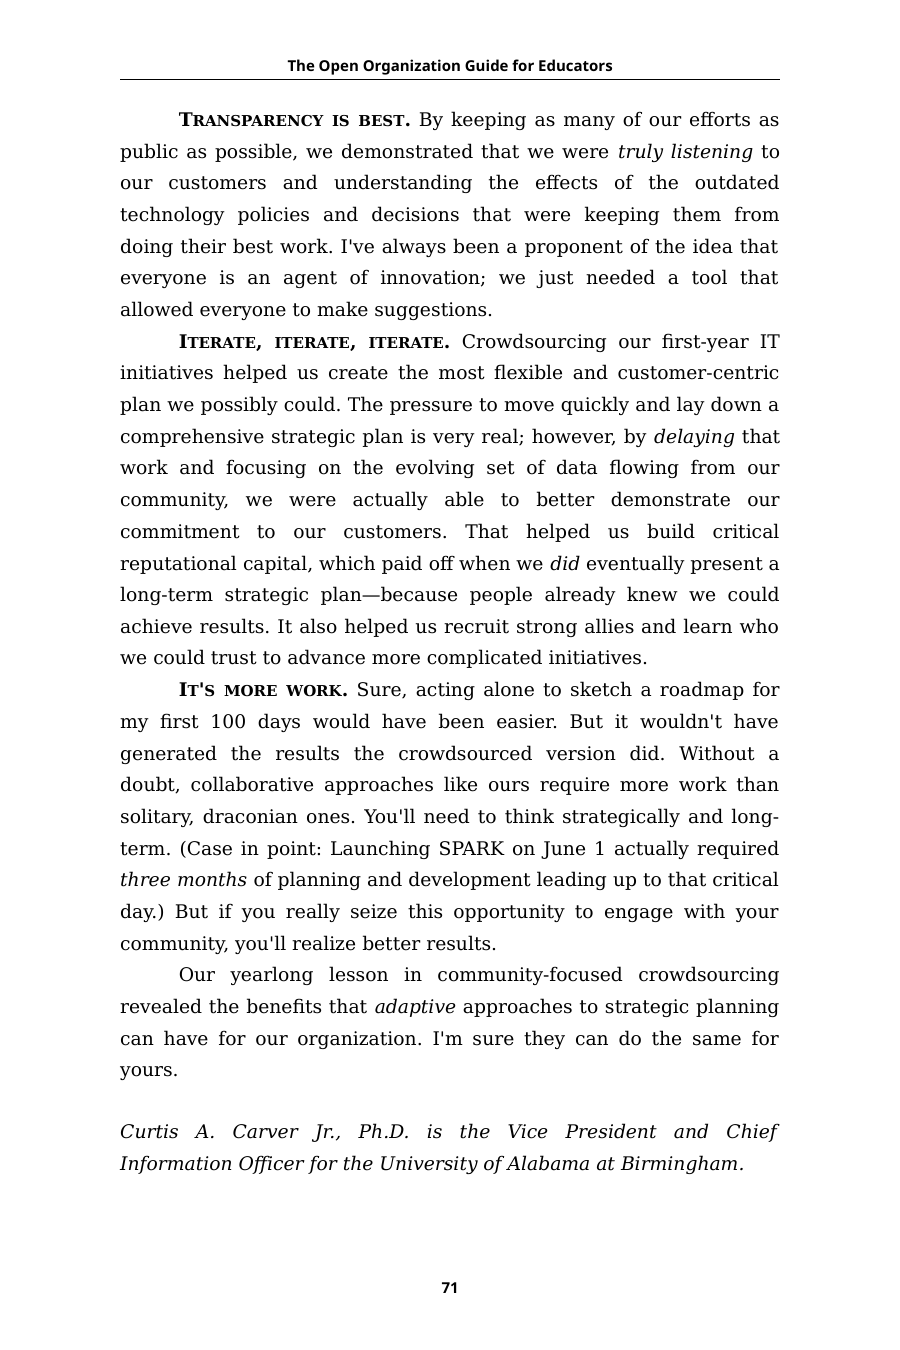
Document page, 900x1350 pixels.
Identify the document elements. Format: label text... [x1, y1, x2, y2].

text It's more work. Sure, acting alone to sketch a roadmap for my first 100 days would have been easier. But it wouldn't have generated the results the crowdsourced version did. Without a doubt, collaborative approaches like ours require more work than solitary, draconian ones. You'll need to think strategically and long-term. (Case in point: Launching SPARK on June 1 actually required three months of planning and development leading up to that critical day.) But if you really seize this opportunity to engage with your community, you'll realize better results. [120, 679, 780, 954]
text Our yearlong lesson in community-focused crowdsourcing revealed the benefits that adaptive approaches to strategic planning can have for our organization. I'm sure they can do the same for yours. [120, 964, 780, 1081]
text Iterate, iterate, iterate. Crowdsourcing our first-year IT initiatives helped us create the most flexible and customer-centric plan we possibly could. The pressure to move quickly and lay down a comprehensive strategic plan is very real; however, by delaying that work and focusing on the evolving set of data flowing from our community, we were actually able to better demonstrate our commitment to our customers. That helped us build critical reputational capital, which paid off when we did eventually present a long-term strategic plan—because people already knew we could achieve results. It also helped us recruit strong allies and learn who we could trust to advance more complicated initiatives. [120, 331, 780, 669]
text Transparency is best. By keeping as many of our efforts as public as possible, we demonstrated that we were truly listening to our customers and understanding the effects of the outdated technology policies and decisions that were keeping them from doing their best work. I've always been a proponent of the idea that everyone is an agent of innovation; we just needed a tool that allowed everyone to make suggestions. [120, 109, 780, 321]
text Curtis A. Carver Jr., Ph.D. is the Vice President and Chief Information Officer for the University of Alabama at Birmingham. [120, 1121, 780, 1174]
